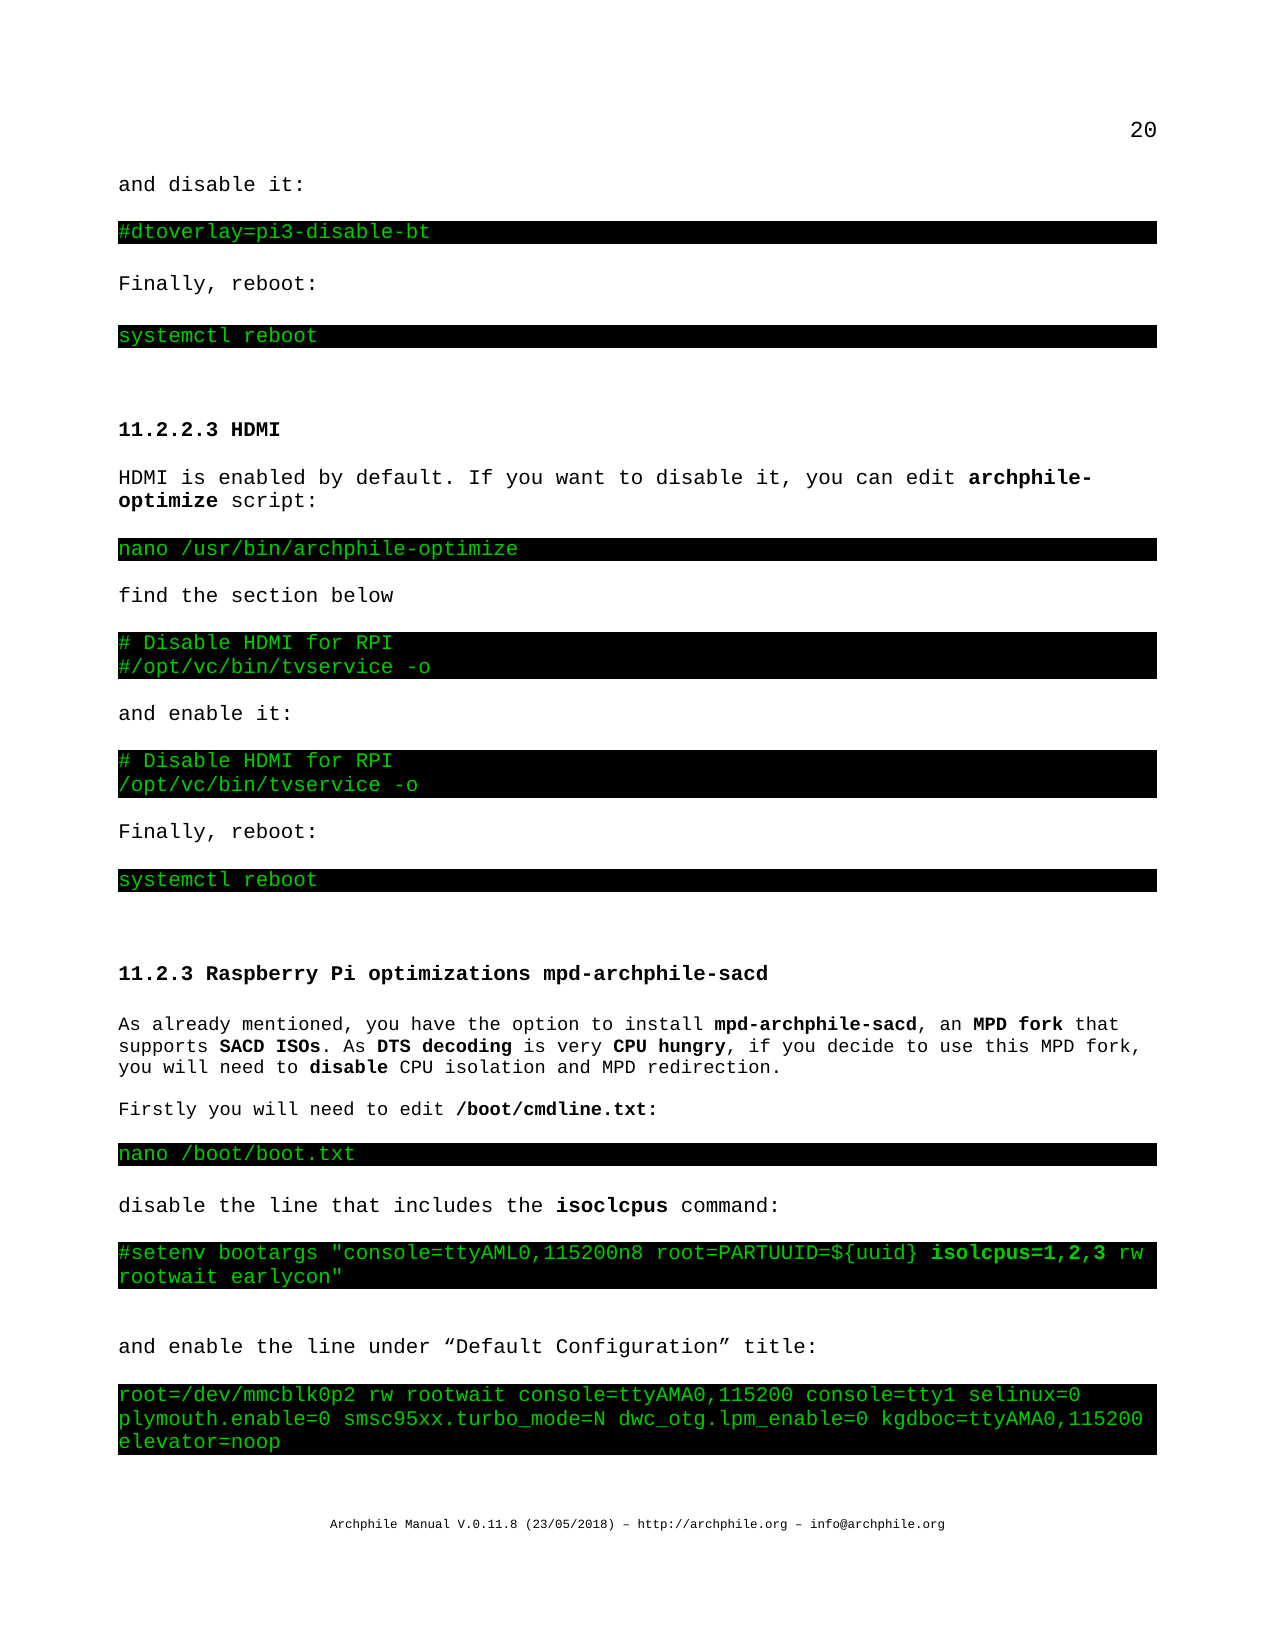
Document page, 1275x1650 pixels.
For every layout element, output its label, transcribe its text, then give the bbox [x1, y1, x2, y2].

text and enable the line under “Default Configuration” title: [118, 1337, 1157, 1360]
text #setenv bootargs "console=ttyAML0,115200n8 root=PARTUUID=${uuid} isolcpus=1,2,3 rw rootwait earlycon" [118, 1242, 1157, 1289]
text disable the line that includes the isoclcpus command: [118, 1195, 1157, 1218]
text # Disable HDMI for RPI [118, 750, 1157, 774]
text 11.2.3 Raspberry Pi optimizations mpd-archphile-sacd [118, 963, 1157, 987]
text find the section below [118, 585, 1157, 608]
text systemctl reboot [118, 325, 1157, 348]
text nano /boot/boot.txt [118, 1143, 1157, 1166]
text As already mentioned, you have the option to install mpd-archphile-sacd, an MPD fork that supports SACD ISOs. As DTS decoding is very CPU hungry, if you decide to use this MPD fork, you will need to disable CPU isolation and MPD redirection. [118, 1015, 1157, 1079]
text Finally, reboot: [118, 273, 1157, 296]
text #/opt/vc/bin/tvservice -o [118, 656, 1157, 679]
text Finally, reboot: [118, 821, 1157, 845]
text and enable it: [118, 703, 1157, 727]
text HDMI is enabled by default. If you want to disable it, you can edit archphile-optimize script: [118, 467, 1157, 514]
text nano /usr/bin/archphile-optimize [118, 538, 1157, 561]
text Firstly you will need to edit /boot/cmdline.txt: [118, 1100, 1157, 1121]
text and disable it: [118, 173, 1157, 197]
text # Disable HDMI for RPI [118, 632, 1157, 656]
text 11.2.2.3 HDMI [118, 419, 1157, 443]
text #dtoverlay=pi3-disable-bt [118, 221, 1157, 244]
text systemctl reboot [118, 869, 1157, 892]
text root=/dev/mmcblk0p2 rw rootwait console=ttyAMA0,115200 console=tty1 selinux=0 plymouth.enable=0 smsc95xx.turbo_mode=N dwc_otg.lpm_enable=0 kgdboc=ttyAMA0,115200 elevator=noop [118, 1384, 1157, 1455]
text /opt/vc/bin/tvservice -o [118, 774, 1157, 798]
